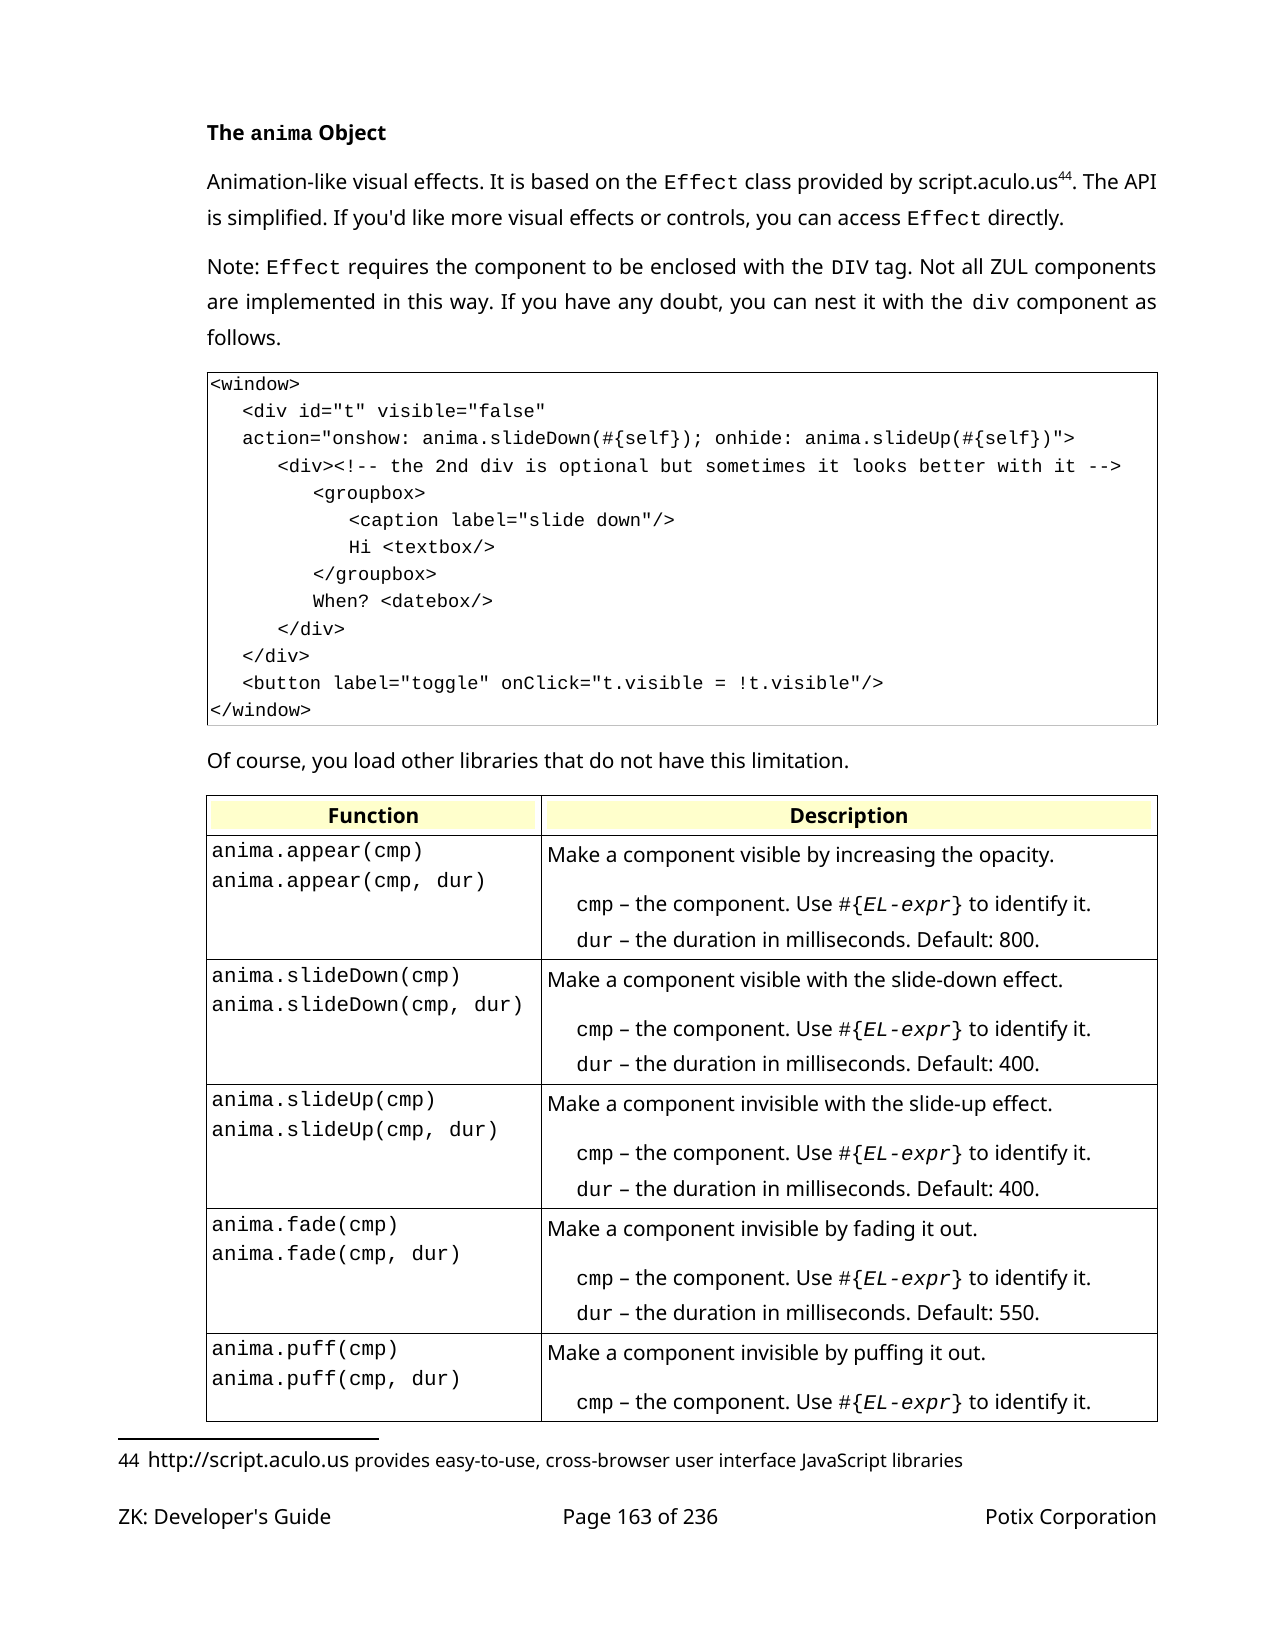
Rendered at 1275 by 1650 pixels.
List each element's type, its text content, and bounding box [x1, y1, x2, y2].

text </div> [208, 644, 1157, 668]
text <window> [208, 373, 1157, 396]
text </window> [208, 698, 1157, 725]
text action="onshow: anima.slideDown(#{self}); onhide: anima.slideUp(#{self})"> [208, 426, 1157, 451]
text <button label="toggle" onClick="t.visible = !t.visible"/> [208, 671, 1157, 695]
table_cell Make a component invisible with the slide-up effect. cmp – the component. Use #{EL-expr} to identify it. dur – the duration in milliseconds. Default: 400. [542, 1085, 1157, 1208]
text <div><!-- the 2nd div is optional but sometimes it looks better with it --> [208, 453, 1157, 478]
text When? <datebox/> [208, 589, 1157, 614]
subtitle The anima Object [207, 118, 1157, 147]
table_header Function [207, 796, 541, 835]
table_cell anima.slideUp(cmp) anima.slideUp(cmp, dur) [207, 1085, 541, 1208]
text Of course, you load other libraries that do not have this limitation. [207, 746, 1157, 774]
text Animation-like visual effects. It is based on the Effect class provided by script.aculo.us. The API is simplified. If you'd like more visual effects or controls, you can access Effect directly. [207, 167, 1157, 231]
text <div id="t" visible="false" [208, 399, 1157, 423]
table_cell anima.appear(cmp) anima.appear(cmp, dur) [207, 836, 541, 959]
table_cell Make a component invisible by fading it out. cmp – the component. Use #{EL-expr} to identify it. dur – the duration in milliseconds. Default: 550. [542, 1209, 1157, 1333]
table_header Description [542, 796, 1157, 835]
table_cell Make a component visible by increasing the opacity. cmp – the component. Use #{EL-expr} to identify it. dur – the duration in milliseconds. Default: 800. [542, 836, 1157, 959]
text <caption label="slide down"/> [208, 508, 1157, 532]
text </div> [208, 617, 1157, 641]
text </groupbox> [208, 562, 1157, 586]
table_cell Make a component visible with the slide-down effect. cmp – the component. Use #{EL-expr} to identify it. dur – the duration in milliseconds. Default: 400. [542, 960, 1157, 1084]
table_cell anima.fade(cmp) anima.fade(cmp, dur) [207, 1209, 541, 1333]
text Note: Effect requires the component to be enclosed with the DIV tag. Not all ZUL components are implemented in this way. If you have any doubt, you can nest it with the div component as follows. [207, 252, 1157, 351]
table_cell anima.puff(cmp) anima.puff(cmp, dur) [207, 1334, 541, 1421]
text <groupbox> [208, 481, 1157, 505]
table_cell Make a component invisible by puffing it out. cmp – the component. Use #{EL-expr} to identify it. [542, 1334, 1157, 1421]
text http://script.aculo.us provides easy-to-use, cross-browser user interface JavaScript libraries [118, 1445, 1157, 1473]
text Hi <textbox/> [208, 535, 1157, 559]
table_cell anima.slideDown(cmp) anima.slideDown(cmp, dur) [207, 960, 541, 1084]
